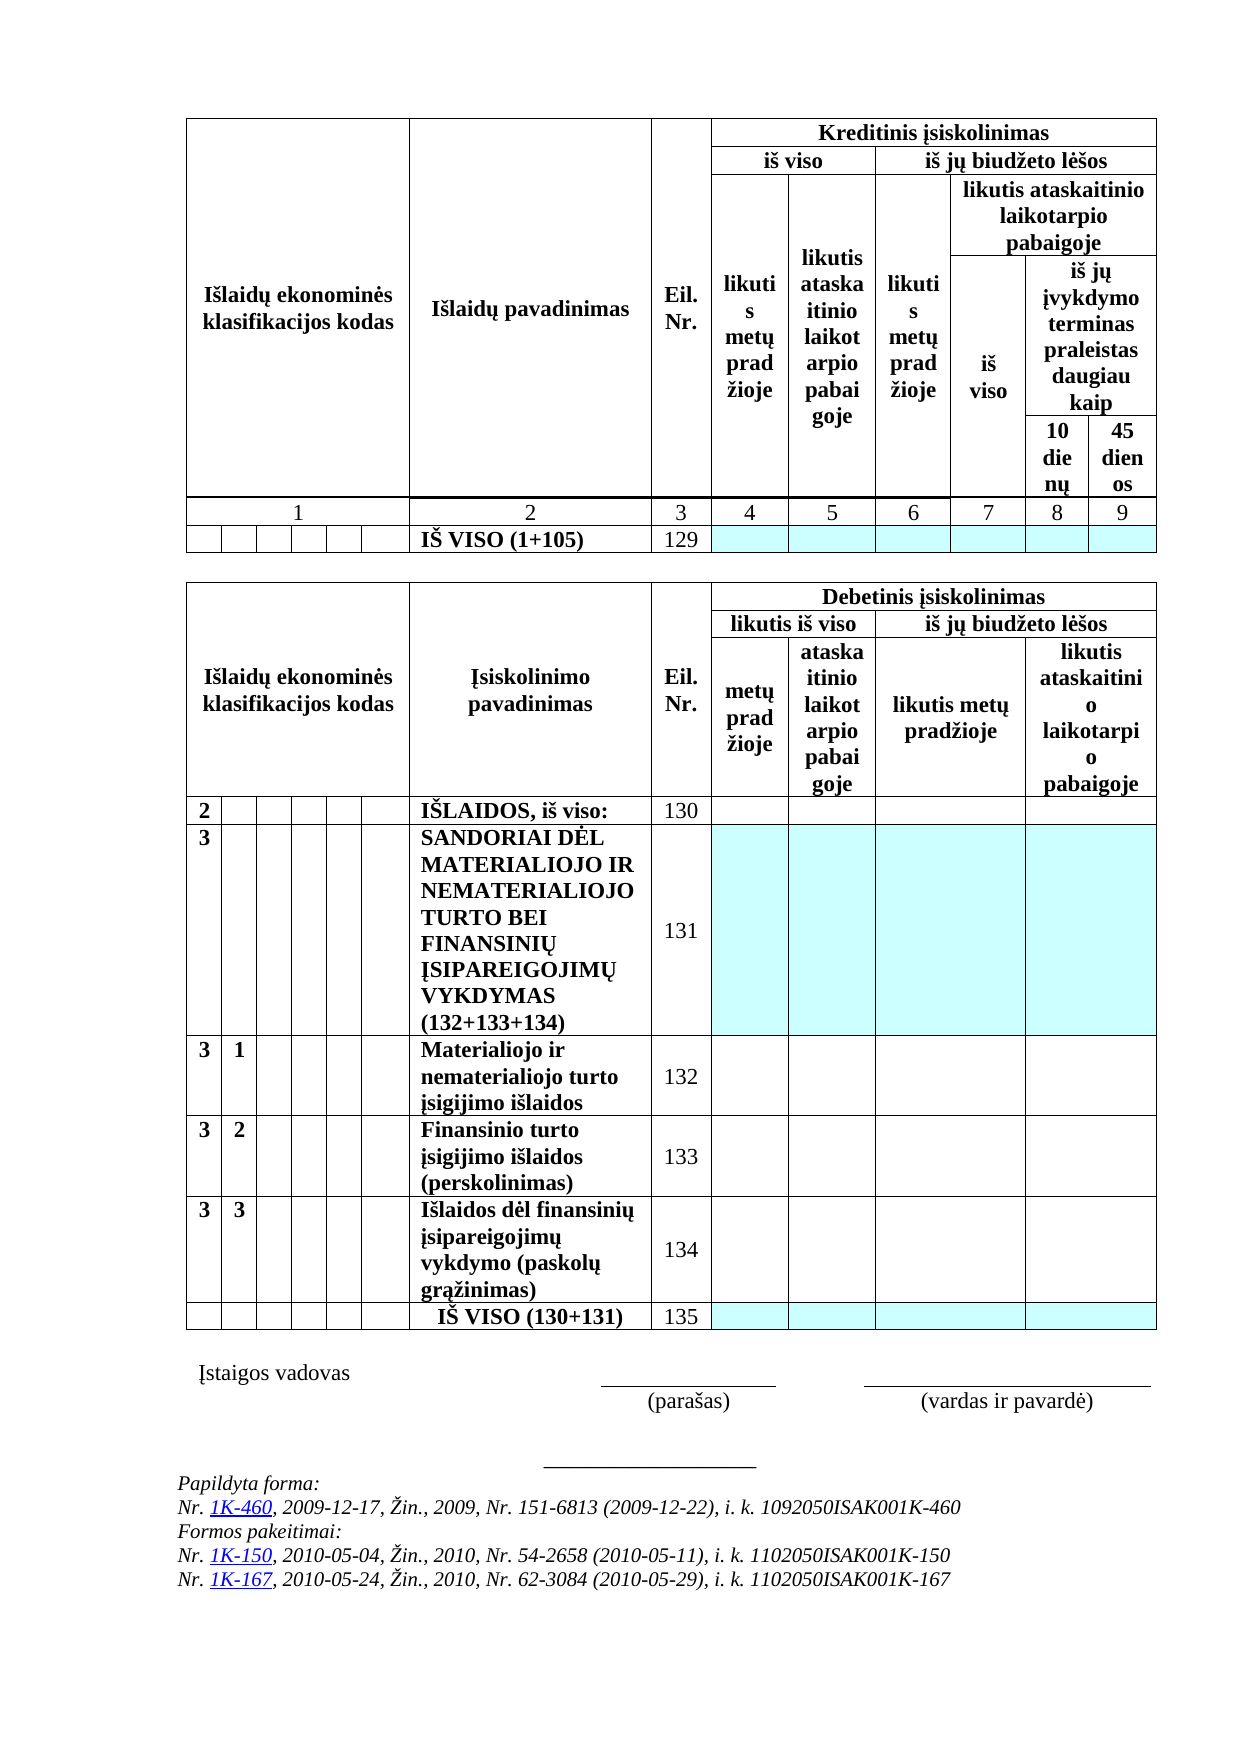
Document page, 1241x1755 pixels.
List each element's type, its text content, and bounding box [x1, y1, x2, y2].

table_header Debetinis įsiskolinimas [712, 583, 1156, 609]
table_cell likutis iš viso [712, 611, 875, 637]
table_cell [257, 1116, 291, 1196]
table_cell [292, 526, 326, 552]
table_cell [776, 1386, 863, 1413]
table_cell [789, 825, 875, 1035]
table_cell [362, 1197, 409, 1302]
table_cell 3 [187, 1116, 221, 1196]
table_cell 5 [789, 499, 875, 525]
table_cell likutis metų pradžioje [876, 638, 1025, 796]
table_cell [951, 526, 1025, 552]
table_cell [1026, 1197, 1156, 1302]
table_cell [292, 1116, 326, 1196]
table_cell [1026, 1036, 1156, 1115]
table_cell 1 [222, 1036, 256, 1115]
table_cell [327, 797, 361, 823]
table_cell [327, 1303, 361, 1329]
table_cell [789, 797, 875, 823]
table_cell [327, 825, 361, 1035]
table_cell [257, 1303, 291, 1329]
table_cell [876, 1116, 1025, 1196]
table_header [776, 1359, 863, 1386]
table_cell [876, 1303, 1025, 1329]
table_cell (vardas ir pavardė) [864, 1387, 1151, 1413]
table_cell 7 [951, 498, 1025, 525]
table_cell [1026, 1116, 1156, 1196]
table_cell SANDORIAI DĖL MATERIALIOJO IR NEMATERIALIOJO TURTO BEI FINANSINIŲ ĮSIPAREIGOJIMŲ VYKDYMAS (132+133+134) [410, 825, 651, 1035]
table_cell 1 [187, 498, 409, 525]
table_cell [1089, 526, 1156, 552]
table_header Eil. Nr. [652, 583, 711, 796]
text Nr. 1K-167, 2010-05-24, Žin., 2010, Nr. 62-3084 (2010-05-29), i. k. 1102050ISAK001K-167 [177, 1567, 1122, 1591]
text Papildyta forma: [177, 1471, 1122, 1495]
table_cell [187, 1386, 601, 1413]
table_cell 3 [187, 1197, 221, 1302]
table_cell [327, 1116, 361, 1196]
table_cell [876, 526, 950, 552]
text Formos pakeitimai: [177, 1519, 1122, 1543]
table_cell [222, 526, 256, 552]
table_cell [876, 797, 1025, 823]
table_cell [292, 797, 326, 823]
table_cell [876, 1197, 1025, 1302]
table_header Išlaidų ekonominės klasifikacijos kodas [187, 583, 409, 796]
table_cell [712, 797, 788, 823]
table_cell 9 [1089, 498, 1156, 525]
table_cell [789, 1197, 875, 1302]
table_cell 3 [652, 499, 711, 525]
table_cell 2 [187, 797, 221, 823]
table_cell [712, 1116, 788, 1196]
table_cell [327, 1036, 361, 1115]
table_cell 132 [652, 1036, 711, 1115]
table_cell 3 [187, 1036, 221, 1115]
table_cell 133 [652, 1116, 711, 1196]
table_cell 10 dienų [1026, 416, 1088, 496]
table_cell [362, 797, 409, 823]
table_cell 8 [1026, 498, 1088, 525]
table_cell [362, 1036, 409, 1115]
table_cell [257, 526, 291, 552]
table_header Įstaigos vadovas [187, 1359, 601, 1386]
table_cell [222, 1303, 256, 1329]
table_cell [362, 526, 409, 552]
table_cell [789, 526, 875, 552]
text _________________ [177, 1442, 1122, 1471]
table_cell [1026, 1303, 1156, 1329]
table_cell [222, 825, 256, 1035]
table_cell [712, 1036, 788, 1115]
table_cell [292, 1036, 326, 1115]
table_cell Išlaidos dėl finansinių įsipareigojimų vykdymo (paskolų grąžinimas) [410, 1197, 651, 1302]
table_cell [712, 1303, 788, 1329]
table_cell likutis ataskaitinio laikotarpio pabaigoje [789, 175, 875, 496]
table_cell [362, 1303, 409, 1329]
table_header Išlaidų ekonominės klasifikacijos kodas [187, 119, 409, 496]
table_cell [292, 1197, 326, 1302]
table_cell [257, 1036, 291, 1115]
table_cell likutis ataskaitinio laikotarpio pabaigoje [1026, 638, 1156, 796]
table_cell [257, 825, 291, 1035]
table_cell iš jų biudžeto lėšos [876, 611, 1156, 637]
table_cell [1026, 797, 1156, 823]
table_cell [362, 1116, 409, 1196]
table_cell ataskaitinio laikotarpio pabaigoje [789, 638, 875, 796]
text Nr. 1K-460, 2009-12-17, Žin., 2009, Nr. 151-6813 (2009-12-22), i. k. 1092050ISAK001K-460 [177, 1495, 1122, 1519]
table_cell [712, 1197, 788, 1302]
table_header [601, 1359, 776, 1386]
table_cell Materialiojo ir nematerialiojo turto įsigijimo išlaidos [410, 1036, 651, 1115]
table_cell [257, 1197, 291, 1302]
table_cell [187, 526, 221, 552]
table_cell iš jų įvykdymo terminas praleistas daugiau kaip [1026, 256, 1156, 415]
table_cell [1026, 825, 1156, 1035]
table_cell 3 [222, 1197, 256, 1302]
table_cell (parašas) [601, 1387, 776, 1413]
table_cell [876, 1036, 1025, 1115]
table_cell 2 [222, 1116, 256, 1196]
table_cell iš viso [951, 256, 1025, 496]
table_cell IŠLAIDOS, iš viso: [410, 797, 651, 823]
table_cell [257, 797, 291, 823]
table_cell likutis metų pradžioje [712, 175, 788, 496]
table_cell likutis metų pradžioje [876, 175, 950, 496]
table_cell [789, 1116, 875, 1196]
table_cell [789, 1036, 875, 1115]
table_cell [1026, 526, 1088, 552]
table_cell [292, 1303, 326, 1329]
table_cell iš jų biudžeto lėšos [876, 147, 1156, 174]
table_cell 45 dienos [1089, 416, 1156, 496]
table_cell metų pradžioje [712, 638, 788, 796]
table_header Įsiskolinimo pavadinimas [410, 583, 651, 796]
table_cell IŠ VISO (130+131) [410, 1303, 651, 1329]
table_cell likutis ataskaitinio laikotarpio pabaigoje [951, 175, 1156, 255]
table_cell Finansinio turto įsigijimo išlaidos (perskolinimas) [410, 1116, 651, 1196]
table_cell [789, 1303, 875, 1329]
table_cell 129 [652, 526, 711, 552]
table_cell [876, 825, 1025, 1035]
table_cell [712, 825, 788, 1035]
table_cell [187, 1303, 221, 1329]
table_cell 4 [712, 499, 788, 525]
table_cell 131 [652, 825, 711, 1035]
table_cell iš viso [712, 147, 875, 174]
table_cell 2 [410, 499, 651, 525]
table_cell [292, 825, 326, 1035]
table_cell [327, 1197, 361, 1302]
table_cell [362, 825, 409, 1035]
table_cell [327, 526, 361, 552]
table_cell IŠ VISO (1+105) [410, 526, 651, 552]
table_cell 3 [187, 825, 221, 1035]
table_cell 6 [876, 499, 950, 525]
table_cell 134 [652, 1197, 711, 1302]
table_cell 130 [652, 797, 711, 823]
table_cell [222, 797, 256, 823]
table_header Kreditinis įsiskolinimas [712, 119, 1156, 146]
text Nr. 1K-150, 2010-05-04, Žin., 2010, Nr. 54-2658 (2010-05-11), i. k. 1102050ISAK001K-150 [177, 1543, 1122, 1567]
table_header Eil. Nr. [652, 119, 711, 496]
table_cell [712, 526, 788, 552]
table_cell 135 [652, 1303, 711, 1329]
table_header [864, 1359, 1151, 1386]
table_header Išlaidų pavadinimas [410, 119, 651, 496]
